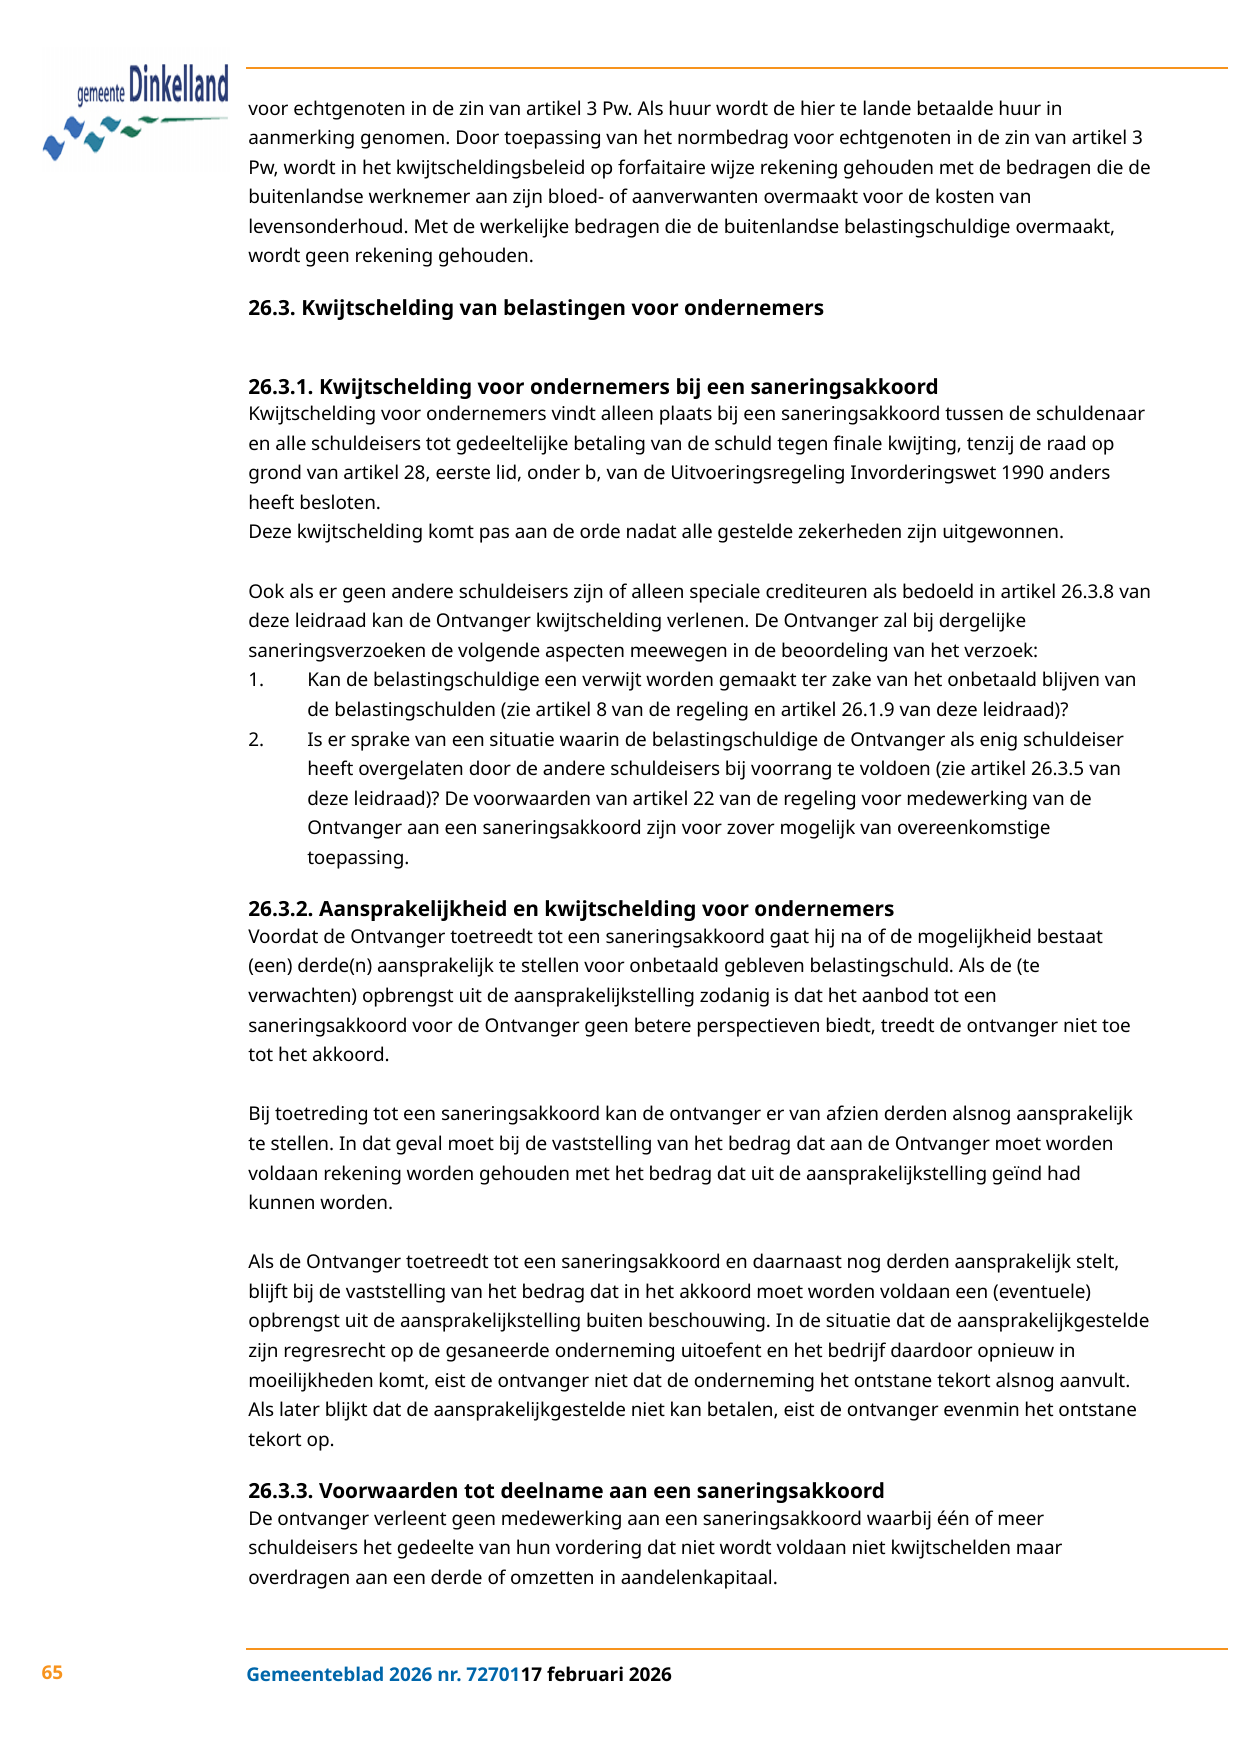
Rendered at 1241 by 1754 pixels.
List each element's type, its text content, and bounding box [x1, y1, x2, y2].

picture [41, 47, 231, 172]
text Kwijtschelding voor ondernemers vindt alleen plaats bij een saneringsakkoord tussen de schuldenaar en alle schuldeisers tot gedeeltelijke betaling van de schuld tegen finale kwijting, tenzij de raad op grond van artikel 28, eerste lid, onder b, van de Uitvoeringsregeling Invorderingswet 1990 anders heeft besloten. [248, 400, 1152, 515]
list Kan de belastingschuldige een verwijt worden gemaakt ter zake van het onbetaald blijven van de belastingschulden (zie artikel 8 van de regeling en artikel 26.1.9 van deze leidraad)? [248, 667, 1152, 722]
text 26.3.2. Aansprakelijkheid en kwijtschelding voor ondernemers [248, 894, 1152, 923]
text 26.3.1. Kwijtschelding voor ondernemers bij een saneringsakkoord [248, 372, 1152, 400]
text De ontvanger verleent geen medewerking aan een saneringsakkoord waarbij één of meer schuldeisers het gedeelte van hun vordering dat niet wordt voldaan niet kwijtschelden maar overdragen aan een derde of omzetten in aandelenkapitaal. [248, 1505, 1152, 1590]
text Bij toetreding tot een saneringsakkoord kan de ontvanger er van afzien derden alsnog aansprakelijk te stellen. In dat geval moet bij de vaststelling van het bedrag dat aan de Ontvanger moet worden voldaan rekening worden gehouden met het bedrag dat uit de aansprakelijkstelling geïnd had kunnen worden. [248, 1101, 1152, 1215]
text 26.3.3. Voorwaarden tot deelname aan een saneringsakkoord [248, 1476, 1152, 1505]
text Deze kwijtschelding komt pas aan de orde nadat alle gestelde zekerheden zijn uitgewonnen. [248, 519, 1152, 544]
text 26.3. Kwijtschelding van belastingen voor ondernemers [248, 293, 1152, 322]
text Voordat de Ontvanger toetreedt tot een saneringsakkoord gaat hij na of de mogelijkheid bestaat (een) derde(n) aansprakelijk te stellen voor onbetaald gebleven belastingschuld. Als de (te verwachten) opbrengst uit de aansprakelijkstelling zodanig is dat het aanbod tot een saneringsakkoord voor de Ontvanger geen betere perspectieven biedt, treedt de ontvanger niet toe tot het akkoord. [248, 923, 1152, 1067]
text Ook als er geen andere schuldeisers zijn of alleen speciale crediteuren als bedoeld in artikel 26.3.8 van deze leidraad kan de Ontvanger kwijtschelding verlenen. De Ontvanger zal bij dergelijke saneringsverzoeken de volgende aspecten meewegen in de beoordeling van het verzoek: [248, 578, 1152, 663]
text Als de Ontvanger toetreedt tot een saneringsakkoord en daarnaast nog derden aansprakelijk stelt, blijft bij de vaststelling van het bedrag dat in het akkoord moet worden voldaan een (eventuele) opbrengst uit de aansprakelijkstelling buiten beschouwing. In de situatie dat de aansprakelijkgestelde zijn regresrecht op de gesaneerde onderneming uitoefent en het bedrijf daardoor opnieuw in moeilijkheden komt, eist de ontvanger niet dat de onderneming het ontstane tekort alsnog aanvult. Als later blijkt dat de aansprakelijkgestelde niet kan betalen, eist de ontvanger evenmin het ontstane tekort op. [248, 1248, 1152, 1452]
text voor echtgenoten in de zin van artikel 3 Pw. Als huur wordt de hier te lande betaalde huur in aanmerking genomen. Door toepassing van het normbedrag voor echtgenoten in de zin van artikel 3 Pw, wordt in het kwijtscheldingsbeleid op forfaitaire wijze rekening gehouden met de bedragen die de buitenlandse werknemer aan zijn bloed- of aanverwanten overmaakt voor de kosten van levensonderhoud. Met de werkelijke bedragen die de buitenlandse belastingschuldige overmaakt, wordt geen rekening gehouden. [248, 95, 1152, 268]
list Is er sprake van een situatie waarin de belastingschuldige de Ontvanger als enig schuldeiser heeft overgelaten door de andere schuldeisers bij voorrang te voldoen (zie artikel 26.3.5 van deze leidraad)? De voorwaarden van artikel 22 van de regeling voor medewerking van de Ontvanger aan een saneringsakkoord zijn voor zover mogelijk van overeenkomstige toepassing. [248, 726, 1152, 870]
